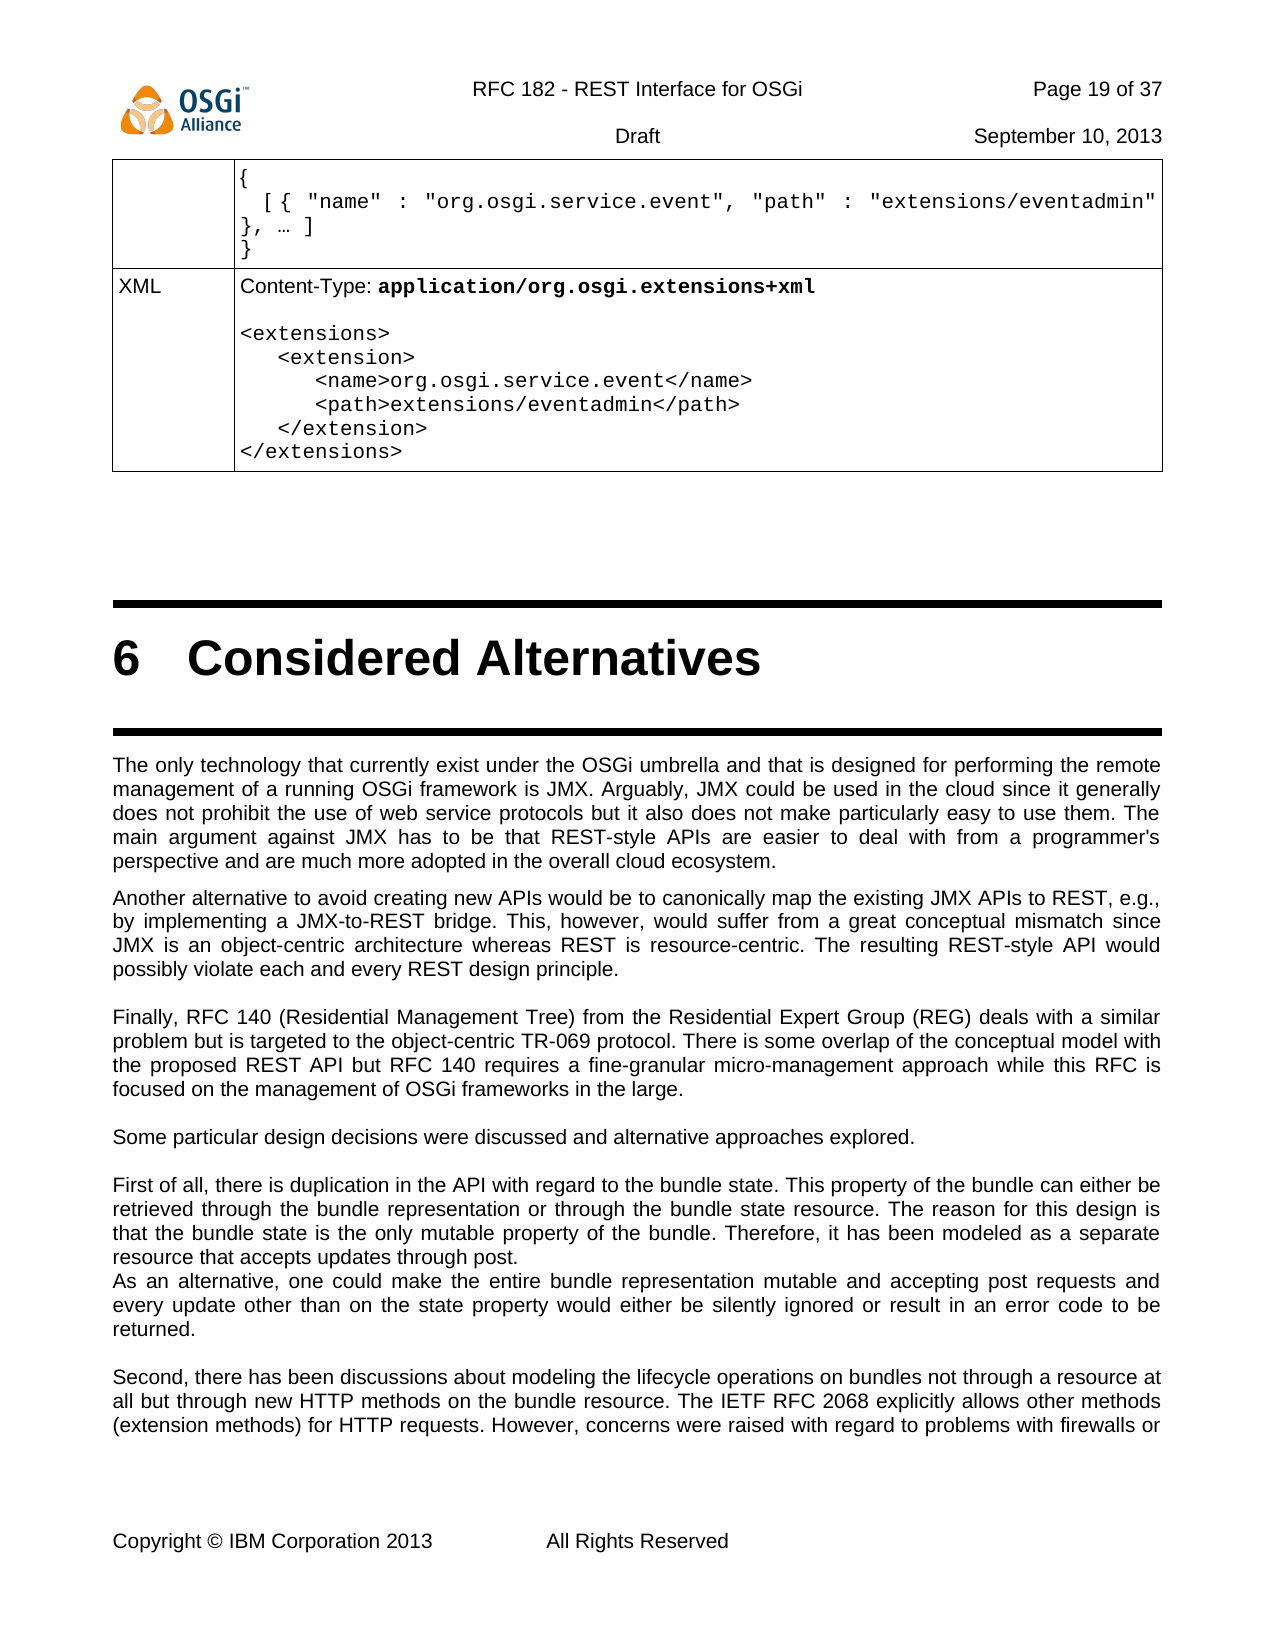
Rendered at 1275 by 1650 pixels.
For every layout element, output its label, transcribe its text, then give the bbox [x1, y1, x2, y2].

table_cell XML [113, 269, 234, 471]
text Some particular design decisions were discussed and alternative approaches explored. [112, 1125, 1162, 1149]
text Second, there has been discussions about modeling the lifecycle operations on bundles not through a resource at all but through new HTTP methods on the bundle resource. The IETF RFC 2068 explicitly allows other methods (extension methods) for HTTP requests. However, concerns were raised with regard to problems with firewalls or [112, 1364, 1162, 1436]
text Another alternative to avoid creating new APIs would be to canonically map the existing JMX APIs to REST, e.g., by implementing a JMX-to-REST bridge. This, however, would suffer from a great conceptual mismatch since JMX is an object-centric architecture whereas REST is resource-centric. The resulting REST-style API would possibly violate each and every REST design principle. [112, 885, 1162, 981]
picture [113, 78, 257, 142]
table_cell Content-Type: application/org.osgi.extensions+xml <extensions> <extension> <name>org.osgi.service.event</name> <path>extensions/eventadmin</path> </extension> </extensions> [235, 269, 1162, 471]
text First of all, there is duplication in the API with regard to the bundle state. This property of the bundle can either be retrieved through the bundle representation or through the bundle state resource. The reason for this design is that the bundle state is the only mutable property of the bundle. Therefore, it has been modeled as a separate resource that accepts updates through post. [112, 1173, 1162, 1269]
subtitle Considered Alternatives [112, 601, 1162, 736]
text The only technology that currently exist under the OSGi umbrella and that is designed for performing the remote management of a running OSGi framework is JMX. Arguably, JMX could be used in the cloud since it generally does not prohibit the use of web service protocols but it also does not make particularly easy to use them. The main argument against JMX has to be that REST-style APIs are easier to deal with from a programmer's perspective and are much more adopted in the overall cloud ecosystem. [112, 753, 1162, 873]
text As an alternative, one could make the entire bundle representation mutable and accepting post requests and every update other than on the state property would either be silently ignored or result in an error code to be returned. [112, 1269, 1162, 1341]
text Finally, RFC 140 (Residential Management Tree) from the Residential Expert Group (REG) deals with a similar problem but is targeted to the object-centric TR-069 protocol. There is some overlap of the conceptual model with the proposed REST API but RFC 140 requires a fine-granular micro-management approach while this RFC is focused on the management of OSGi frameworks in the large. [112, 1005, 1162, 1101]
table_header [113, 160, 234, 268]
table_header { [ { "name" : "org.osgi.service.event", "path" : "extensions/eventadmin" }, … ] } [235, 160, 1162, 268]
